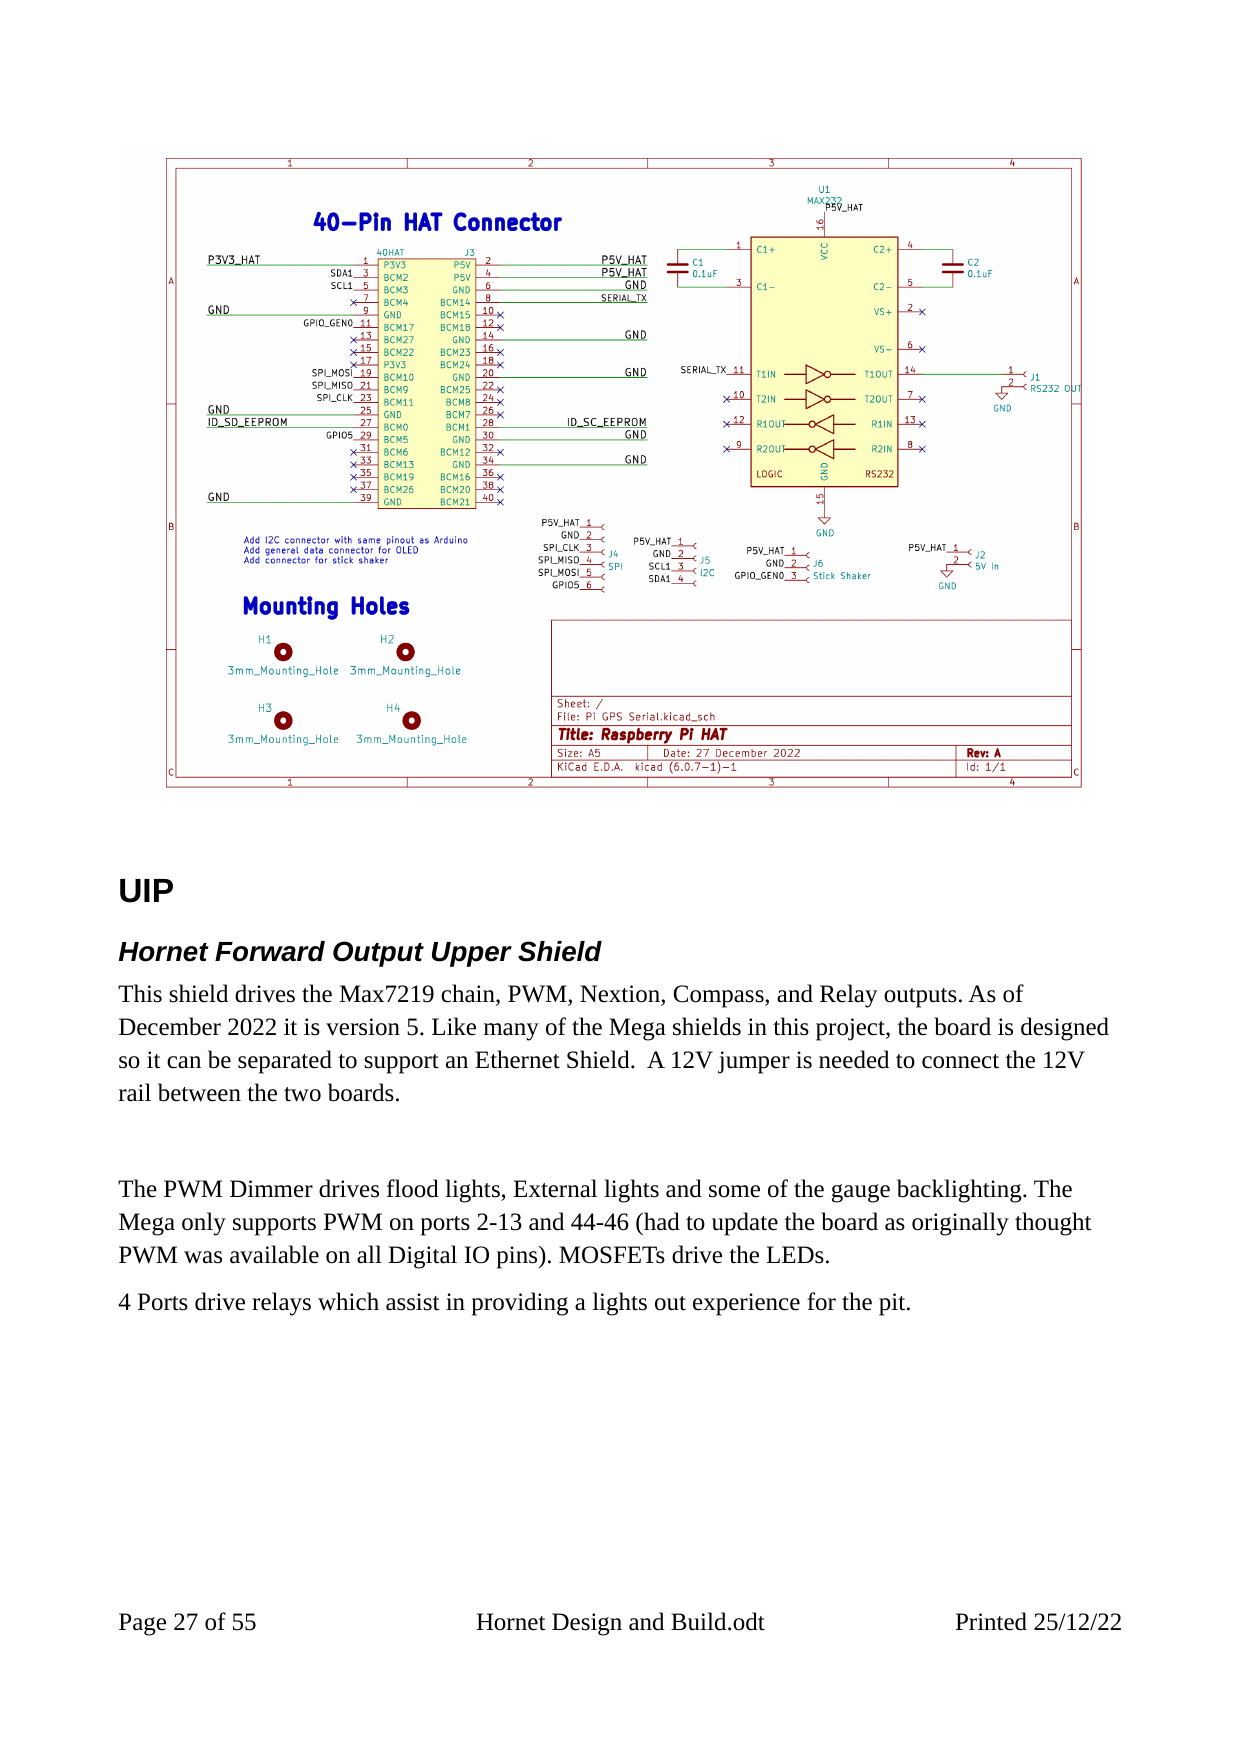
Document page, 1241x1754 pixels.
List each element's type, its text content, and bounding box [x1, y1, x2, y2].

text 4 Ports drive relays which assist in providing a lights out experience for the pit. [118, 1287, 1122, 1316]
picture [118, 141, 1103, 799]
text The PWM Dimmer drives flood lights, External lights and some of the gauge backlighting. The Mega only supports PWM on ports 2-13 and 44-46 (had to update the board as originally thought PWM was available on all Digital IO pins). MOSFETs drive the LEDs. [118, 1174, 1122, 1268]
subtitle Hornet Forward Output Upper Shield [118, 935, 1122, 967]
subtitle UIP [118, 871, 1122, 910]
text This shield drives the Max7219 chain, PWM, Nextion, Compass, and Relay outputs. As of December 2022 it is version 5. Like many of the Mega shields in this project, the board is designed so it can be separated to support an Ethernet Shield. A 12V jumper is needed to connect the 12V rail between the two boards. [118, 979, 1122, 1107]
